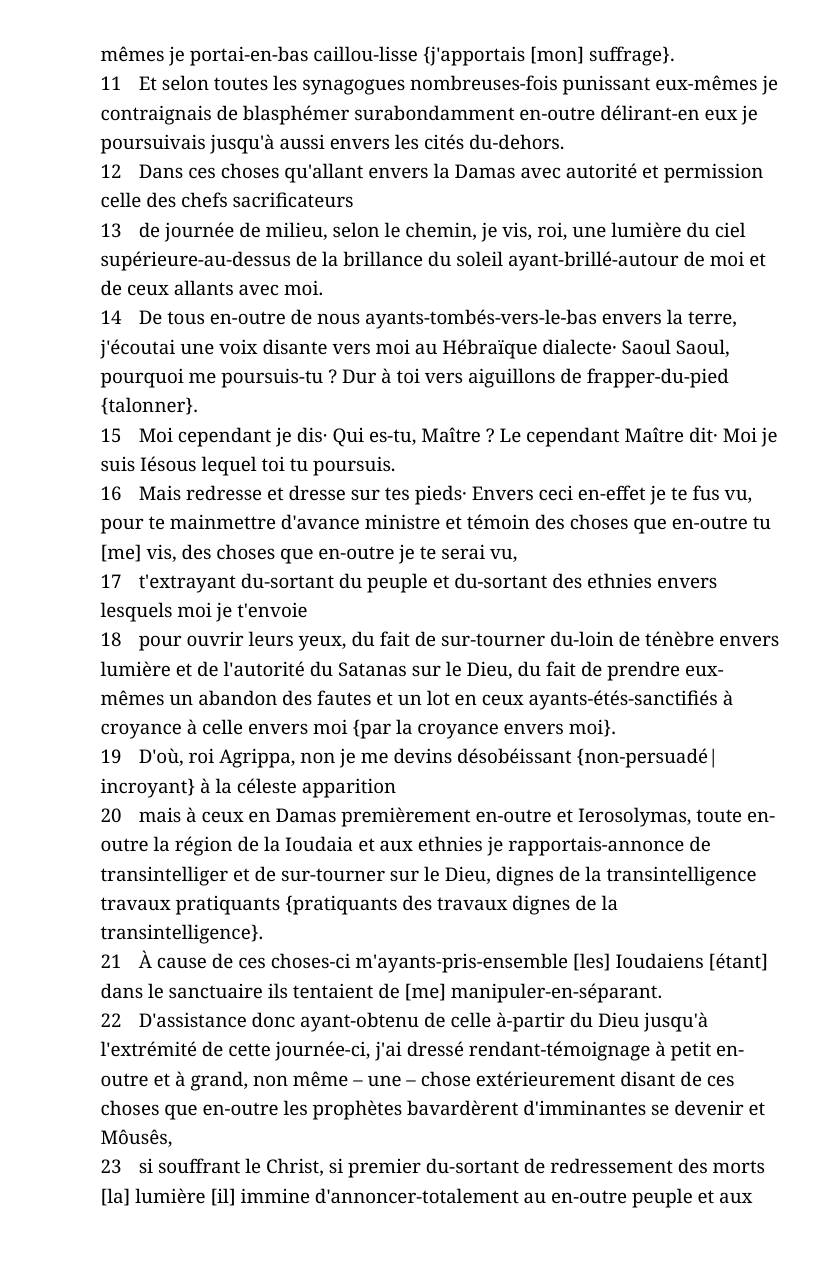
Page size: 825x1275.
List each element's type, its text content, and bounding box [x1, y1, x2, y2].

text mêmes je portai-en-bas caillou-lisse {j'apportais [mon] suffrage}. 11 Et selon toutes les synagogues nombreuses-fois punissant eux-mêmes je contraignais de blasphémer surabondamment en-outre délirant-en eux je poursuivais jusqu'à aussi envers les cités du-dehors. 12 Dans ces choses qu'allant envers la Damas avec autorité et permission celle des chefs sacrificateurs 13 de journée de milieu, selon le chemin, je vis, roi, une lumière du ciel supérieure-au-dessus de la brillance du soleil ayant-brillé-autour de moi et de ceux allants avec moi. 14 De tous en-outre de nous ayants-tombés-vers-le-bas envers la terre, j'écoutai une voix disante vers moi au Hébraïque dialecte· Saoul Saoul, pourquoi me poursuis-tu ? Dur à toi vers aiguillons de frapper-du-pied {talonner}. 15 Moi cependant je dis· Qui es-tu, Maître ? Le cependant Maître dit· Moi je suis Iésous lequel toi tu poursuis. 16 Mais redresse et dresse sur tes pieds· Envers ceci en-effet je te fus vu, pour te mainmettre d'avance ministre et témoin des choses que en-outre tu [me] vis, des choses que en-outre je te serai vu, 17 t'extrayant du-sortant du peuple et du-sortant des ethnies envers lesquels moi je t'envoie 18 pour ouvrir leurs yeux, du fait de sur-tourner du-loin de ténèbre envers lumière et de l'autorité du Satanas sur le Dieu, du fait de prendre eux-mêmes un abandon des fautes et un lot en ceux ayants-étés-sanctifiés à croyance à celle envers moi {par la croyance envers moi}. 19 D'où, roi Agrippa, non je me devins désobéissant {non-persuadé|incroyant} à la céleste apparition 20 mais à ceux en Damas premièrement en-outre et Ierosolymas, toute en-outre la région de la Ioudaia et aux ethnies je rapportais-annonce de transintelliger et de sur-tourner sur le Dieu, dignes de la transintelligence travaux pratiquants {pratiquants des travaux dignes de la transintelligence}. 21 À cause de ces choses-ci m'ayants-pris-ensemble [les] Ioudaiens [étant] dans le sanctuaire ils tentaient de [me] manipuler-en-séparant. 22 D'assistance donc ayant-obtenu de celle à-partir du Dieu jusqu'à l'extrémité de cette journée-ci, j'ai dressé rendant-témoignage à petit en-outre et à grand, non même – une – chose extérieurement disant de ces choses que en-outre les prophètes bavardèrent d'imminantes se devenir et Môusês, 23 si souffrant le Christ, si premier du-sortant de redressement des morts [la] lumière [il] immine d'annoncer-totalement au en-outre peuple et aux [100, 41, 784, 1208]
